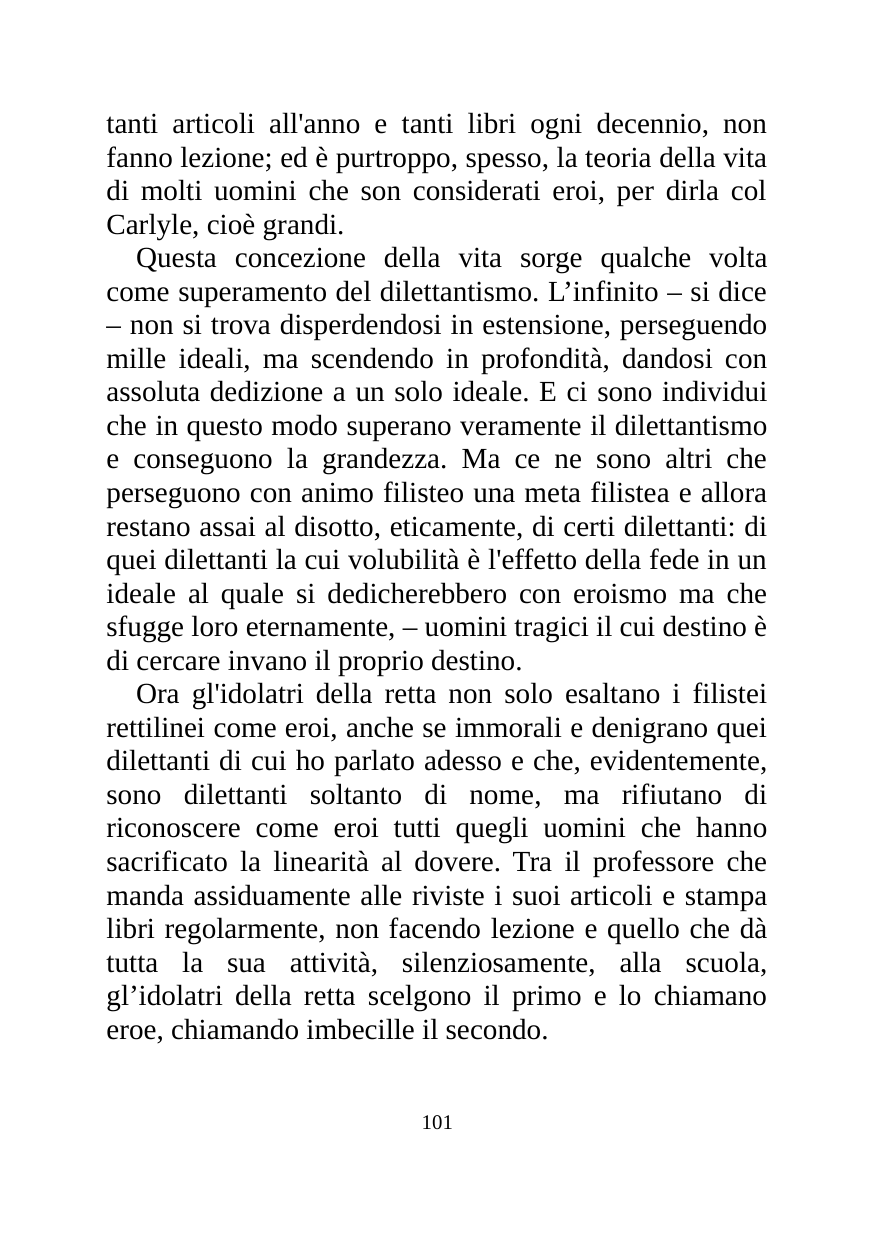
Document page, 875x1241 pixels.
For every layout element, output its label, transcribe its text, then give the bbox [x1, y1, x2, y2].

text Questa concezione della vita sorge qualche volta come superamento del dilettantismo. L’infinito – si dice – non si trova disperdendosi in estensione, perseguendo mille ideali, ma scendendo in profondità, dandosi con assoluta dedizione a un solo ideale. E ci sono individui che in questo modo superano veramente il dilettantismo e conseguono la grandezza. Ma ce ne sono altri che perseguono con animo filisteo una meta filistea e allora restano assai al disotto, eticamente, di certi dilettanti: di quei dilettanti la cui volubilità è l'effetto della fede in un ideale al quale si dedicherebbero con eroismo ma che sfugge loro eternamente, – uomini tragici il cui destino è di cercare invano il proprio destino. [106, 240, 768, 676]
text Ora gl'idolatri della retta non solo esaltano i filistei rettilinei come eroi, anche se immorali e denigrano quei dilettanti di cui ho parlato adesso e che, evidentemente, sono dilettanti soltanto di nome, ma rifiutano di riconoscere come eroi tutti quegli uomini che hanno sacrificato la linearità al dovere. Tra il professore che manda assiduamente alle riviste i suoi articoli e stampa libri regolarmente, non facendo lezione e quello che dà tutta la sua attività, silenziosamente, alla scuola, gl’idolatri della retta scelgono il primo e lo chiamano eroe, chiamando imbecille il secondo. [106, 676, 768, 1045]
text tanti articoli all'anno e tanti libri ogni decennio, non fanno lezione; ed è purtroppo, spesso, la teoria della vita di molti uomini che son considerati eroi, per dirla col Carlyle, cioè grandi. [106, 106, 768, 240]
